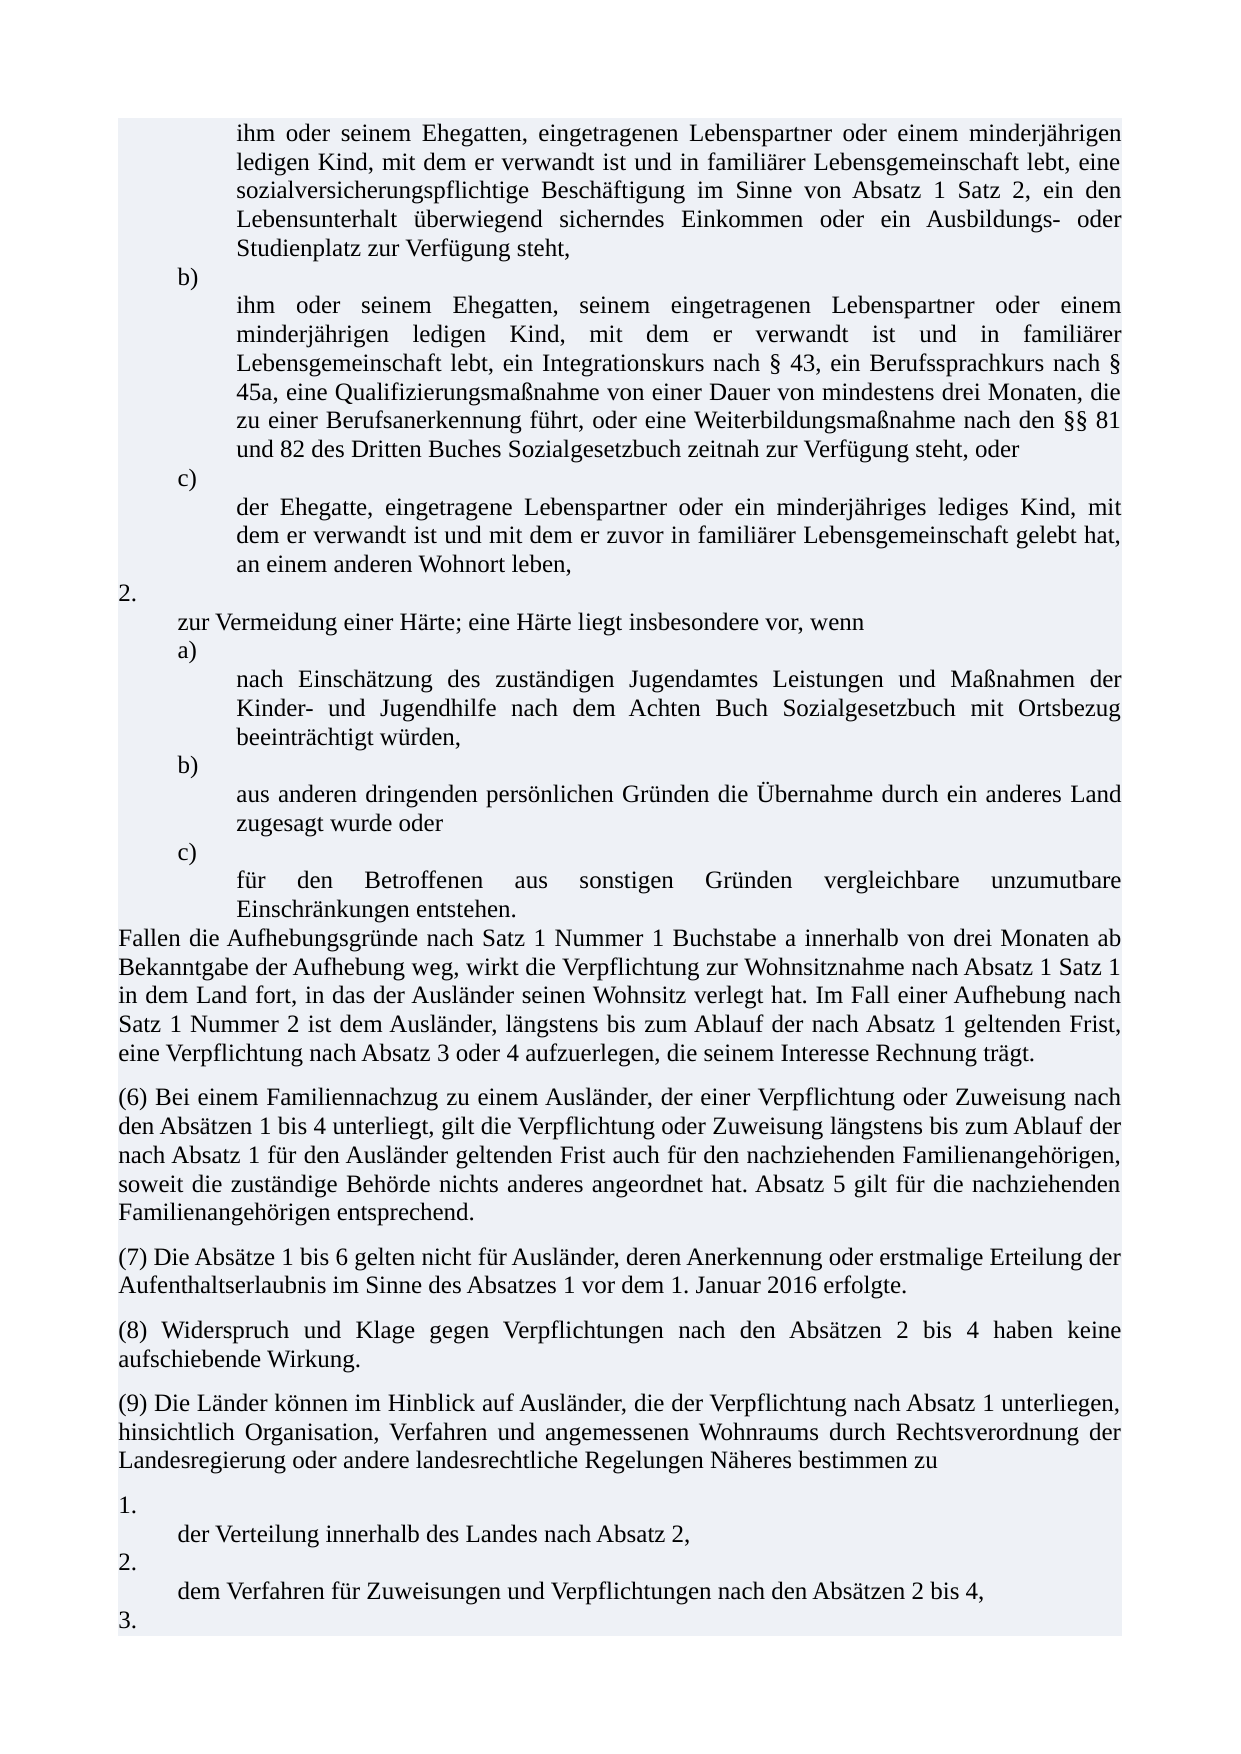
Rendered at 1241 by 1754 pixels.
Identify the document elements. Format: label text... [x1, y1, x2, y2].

text Fallen die Aufhebungsgründe nach Satz 1 Nummer 1 Buchstabe a innerhalb von drei Monaten ab Bekanntgabe der Aufhebung weg, wirkt die Verpflichtung zur Wohnsitznahme nach Absatz 1 Satz 1 in dem Land fort, in das der Ausländer seinen Wohnsitz verlegt hat. Im Fall einer Aufhebung nach Satz 1 Nummer 2 ist dem Ausländer, längstens bis zum Ablauf der nach Absatz 1 geltenden Frist, eine Verpflichtung nach Absatz 3 oder 4 aufzuerlegen, die seinem Interesse Rechnung trägt. [118, 923, 1122, 1067]
list zur Vermeidung einer Härte; eine Härte liegt insbesondere vor, wenn [177, 607, 1122, 636]
list ihm oder seinem Ehegatten, eingetragenen Lebenspartner oder einem minderjährigen ledigen Kind, mit dem er verwandt ist und in familiärer Lebensgemeinschaft lebt, eine sozialversicherungspflichtige Beschäftigung im Sinne von Absatz 1 Satz 2, ein den Lebensunterhalt überwiegend sicherndes Einkommen oder ein Ausbildungs- oder Studienplatz zur Verfügung steht, [236, 118, 1122, 262]
list nach Einschätzung des zuständigen Jugendamtes Leistungen und Maßnahmen der Kinder- und Jugendhilfe nach dem Achten Buch Sozialgesetzbuch mit Ortsbezug beeinträchtigt würden, [236, 664, 1122, 751]
list aus anderen dringenden persönlichen Gründen die Übernahme durch ein anderes Land zugesagt wurde oder [236, 779, 1122, 837]
subtitle 1. [118, 1490, 1122, 1519]
subtitle 3. [118, 1605, 1122, 1634]
subtitle b) [177, 751, 1122, 779]
list dem Verfahren für Zuweisungen und Verpflichtungen nach den Absätzen 2 bis 4, [177, 1576, 1122, 1605]
text (8) Widerspruch und Klage gegen Verpflichtungen nach den Absätzen 2 bis 4 haben keine aufschiebende Wirkung. [118, 1315, 1122, 1372]
subtitle c) [177, 463, 1122, 492]
list ihm oder seinem Ehegatten, seinem eingetragenen Lebenspartner oder einem minderjährigen ledigen Kind, mit dem er verwandt ist und in familiärer Lebensgemeinschaft lebt, ein Integrationskurs nach § 43, ein Berufssprachkurs nach § 45a, eine Qualifizierungsmaßnahme von einer Dauer von mindestens drei Monaten, die zu einer Berufsanerkennung führt, oder eine Weiterbildungsmaßnahme nach den §§ 81 und 82 des Dritten Buches Sozialgesetzbuch zeitnah zur Verfügung steht, oder [236, 291, 1122, 463]
text (9) Die Länder können im Hinblick auf Ausländer, die der Verpflichtung nach Absatz 1 unterliegen, hinsichtlich Organisation, Verfahren und angemessenen Wohnraums durch Rechtsverordnung der Landesregierung oder andere landesrechtliche Regelungen Näheres bestimmen zu [118, 1388, 1122, 1474]
subtitle 2. [118, 578, 1122, 607]
text (7) Die Absätze 1 bis 6 gelten nicht für Ausländer, deren Anerkennung oder erstmalige Erteilung der Aufenthaltserlaubnis im Sinne des Absatzes 1 vor dem 1. Januar 2016 erfolgte. [118, 1242, 1122, 1299]
text (6) Bei einem Familiennachzug zu einem Ausländer, der einer Verpflichtung oder Zuweisung nach den Absätzen 1 bis 4 unterliegt, gilt die Verpflichtung oder Zuweisung längstens bis zum Ablauf der nach Absatz 1 für den Ausländer geltenden Frist auch für den nachziehenden Familienangehörigen, soweit die zuständige Behörde nichts anderes angeordnet hat. Absatz 5 gilt für die nachziehenden Familienangehörigen entsprechend. [118, 1082, 1122, 1226]
subtitle b) [177, 262, 1122, 291]
subtitle 2. [118, 1547, 1122, 1576]
list für den Betroffenen aus sonstigen Gründen vergleichbare unzumutbare Einschränkungen entstehen. [236, 866, 1122, 923]
list der Ehegatte, eingetragene Lebenspartner oder ein minderjähriges lediges Kind, mit dem er verwandt ist und mit dem er zuvor in familiärer Lebensgemeinschaft gelebt hat, an einem anderen Wohnort leben, [236, 492, 1122, 578]
subtitle c) [177, 837, 1122, 866]
list der Verteilung innerhalb des Landes nach Absatz 2, [177, 1519, 1122, 1547]
subtitle a) [177, 636, 1122, 664]
